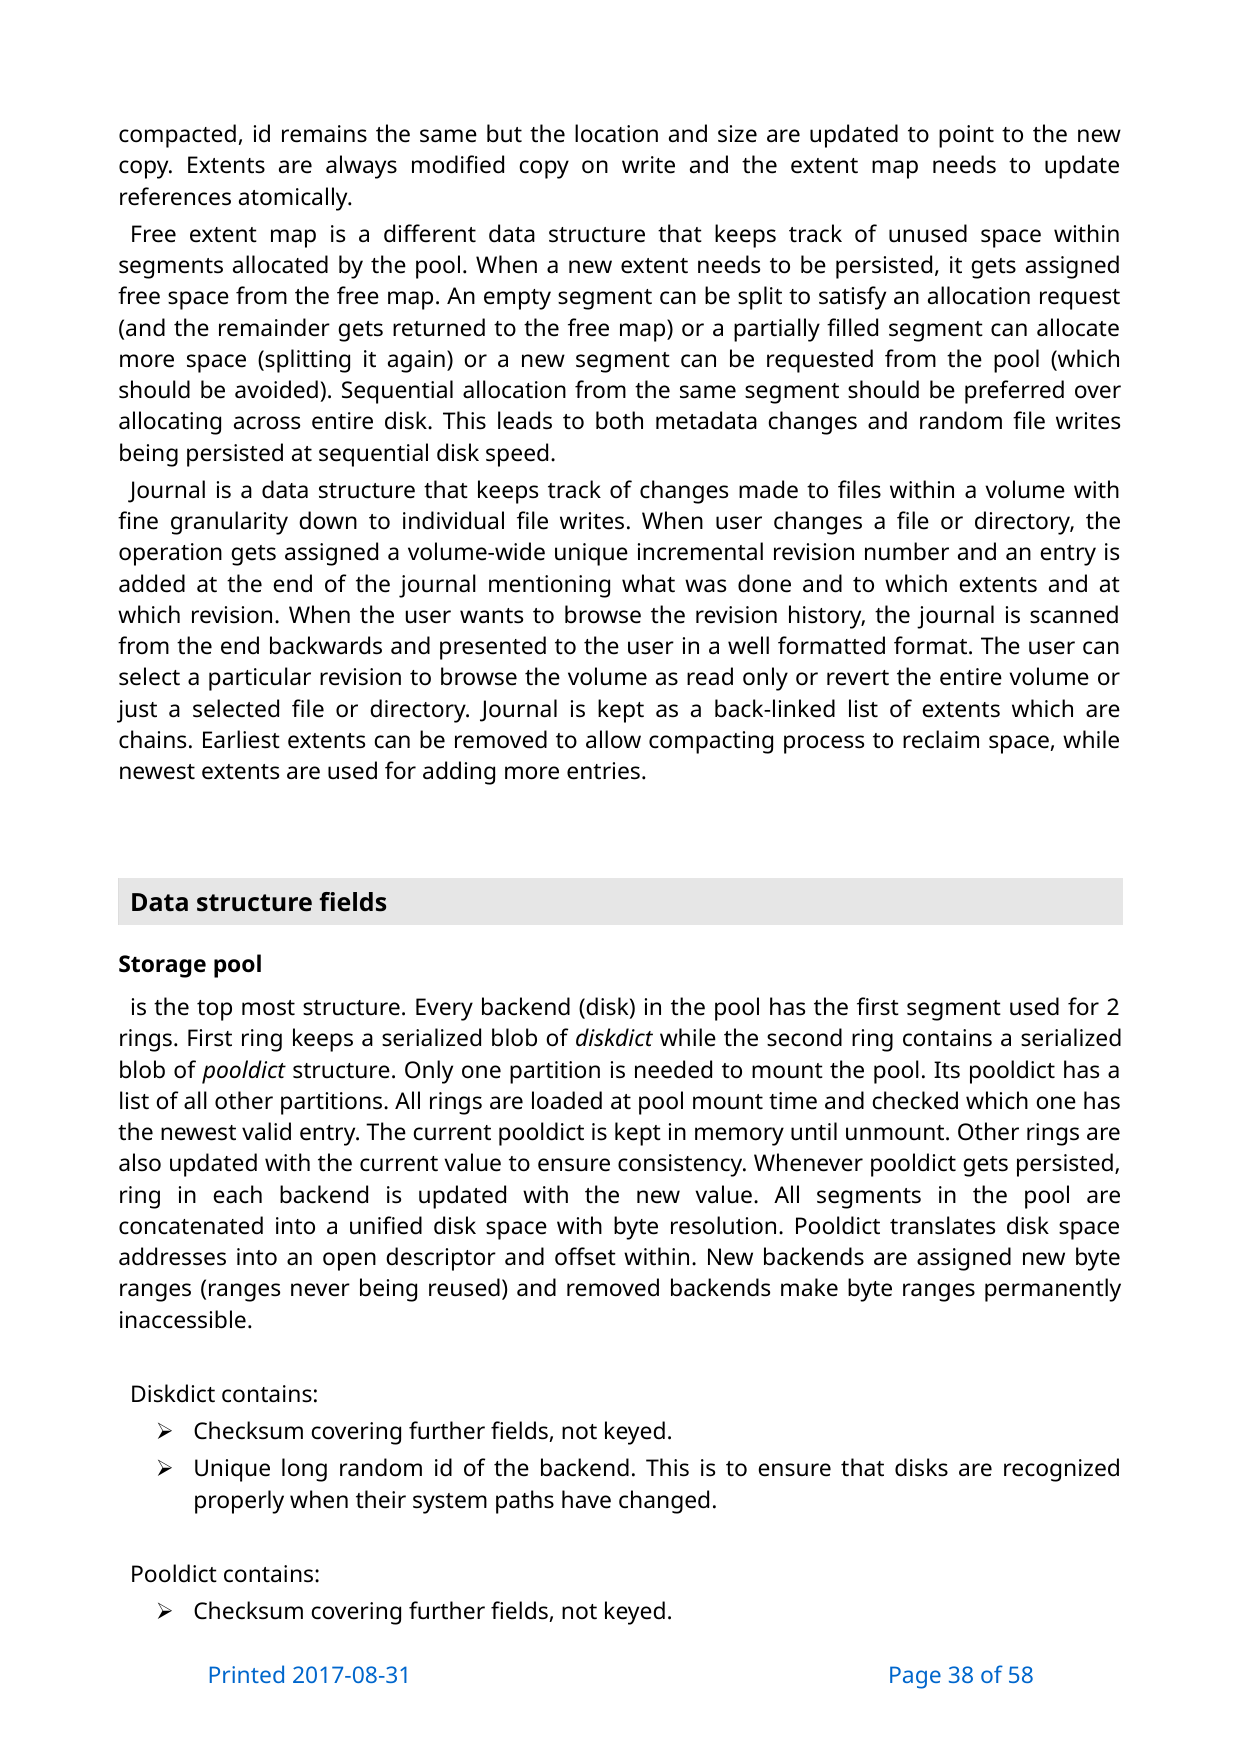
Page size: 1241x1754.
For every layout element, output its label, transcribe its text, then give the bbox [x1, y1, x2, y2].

list Checksum covering further fields, not keyed. [156, 1595, 1122, 1626]
list Checksum covering further fields, not keyed. [156, 1415, 1122, 1446]
text Journal is a data structure that keeps track of changes made to files within a volume with fine granularity down to individual file writes. When user changes a file or directory, the operation gets assigned a volume-wide unique incremental revision number and an entry is added at the end of the journal mentioning what was done and to which extents and at which revision. When the user wants to browse the revision history, the journal is scanned from the end backwards and presented to the user in a well formatted format. The user can select a particular revision to browse the volume as read only or revert the entire volume or just a selected file or directory. Journal is kept as a back-linked list of extents which are chains. Earliest extents can be removed to allow compacting process to reclaim space, while newest extents are used for adding more entries. [118, 474, 1122, 786]
text Free extent map is a different data structure that keeps track of unused space within segments allocated by the pool. When a new extent needs to be persisted, it gets assigned free space from the free map. An empty segment can be split to satisfy an allocation request (and the remainder gets returned to the free map) or a partially filled segment can allocate more space (splitting it again) or a new segment can be requested from the pool (which should be avoided). Sequential allocation from the same segment should be preferred over allocating across entire disk. This leads to both metadata changes and random file writes being persisted at sequential disk speed. [118, 218, 1122, 468]
text Pooldict contains: [118, 1558, 1122, 1589]
subtitle Data structure fields [119, 879, 1122, 924]
text Diskdict contains: [118, 1378, 1122, 1409]
list Unique long random id of the backend. This is to ensure that disks are recognized properly when their system paths have changed. [156, 1452, 1122, 1515]
text is the top most structure. Every backend (disk) in the pool has the first segment used for 2 rings. First ring keeps a serialized blob of diskdict while the second ring contains a serialized blob of pooldict structure. Only one partition is needed to mount the pool. Its pooldict has a list of all other partitions. All rings are loaded at pool mount time and checked which one has the newest valid entry. The current pooldict is kept in memory until unmount. Other rings are also updated with the current value to ensure consistency. Whenever pooldict gets persisted, ring in each backend is updated with the new value. All segments in the pool are concatenated into a unified disk space with byte resolution. Pooldict translates disk space addresses into an open descriptor and offset within. New backends are assigned new byte ranges (ranges never being reused) and removed backends make byte ranges permanently inaccessible. [118, 991, 1122, 1335]
text compacted, id remains the same but the location and size are updated to point to the new copy. Extents are always modified copy on write and the extent map needs to update references atomically. [118, 118, 1122, 212]
subtitle Storage pool [118, 948, 1122, 979]
